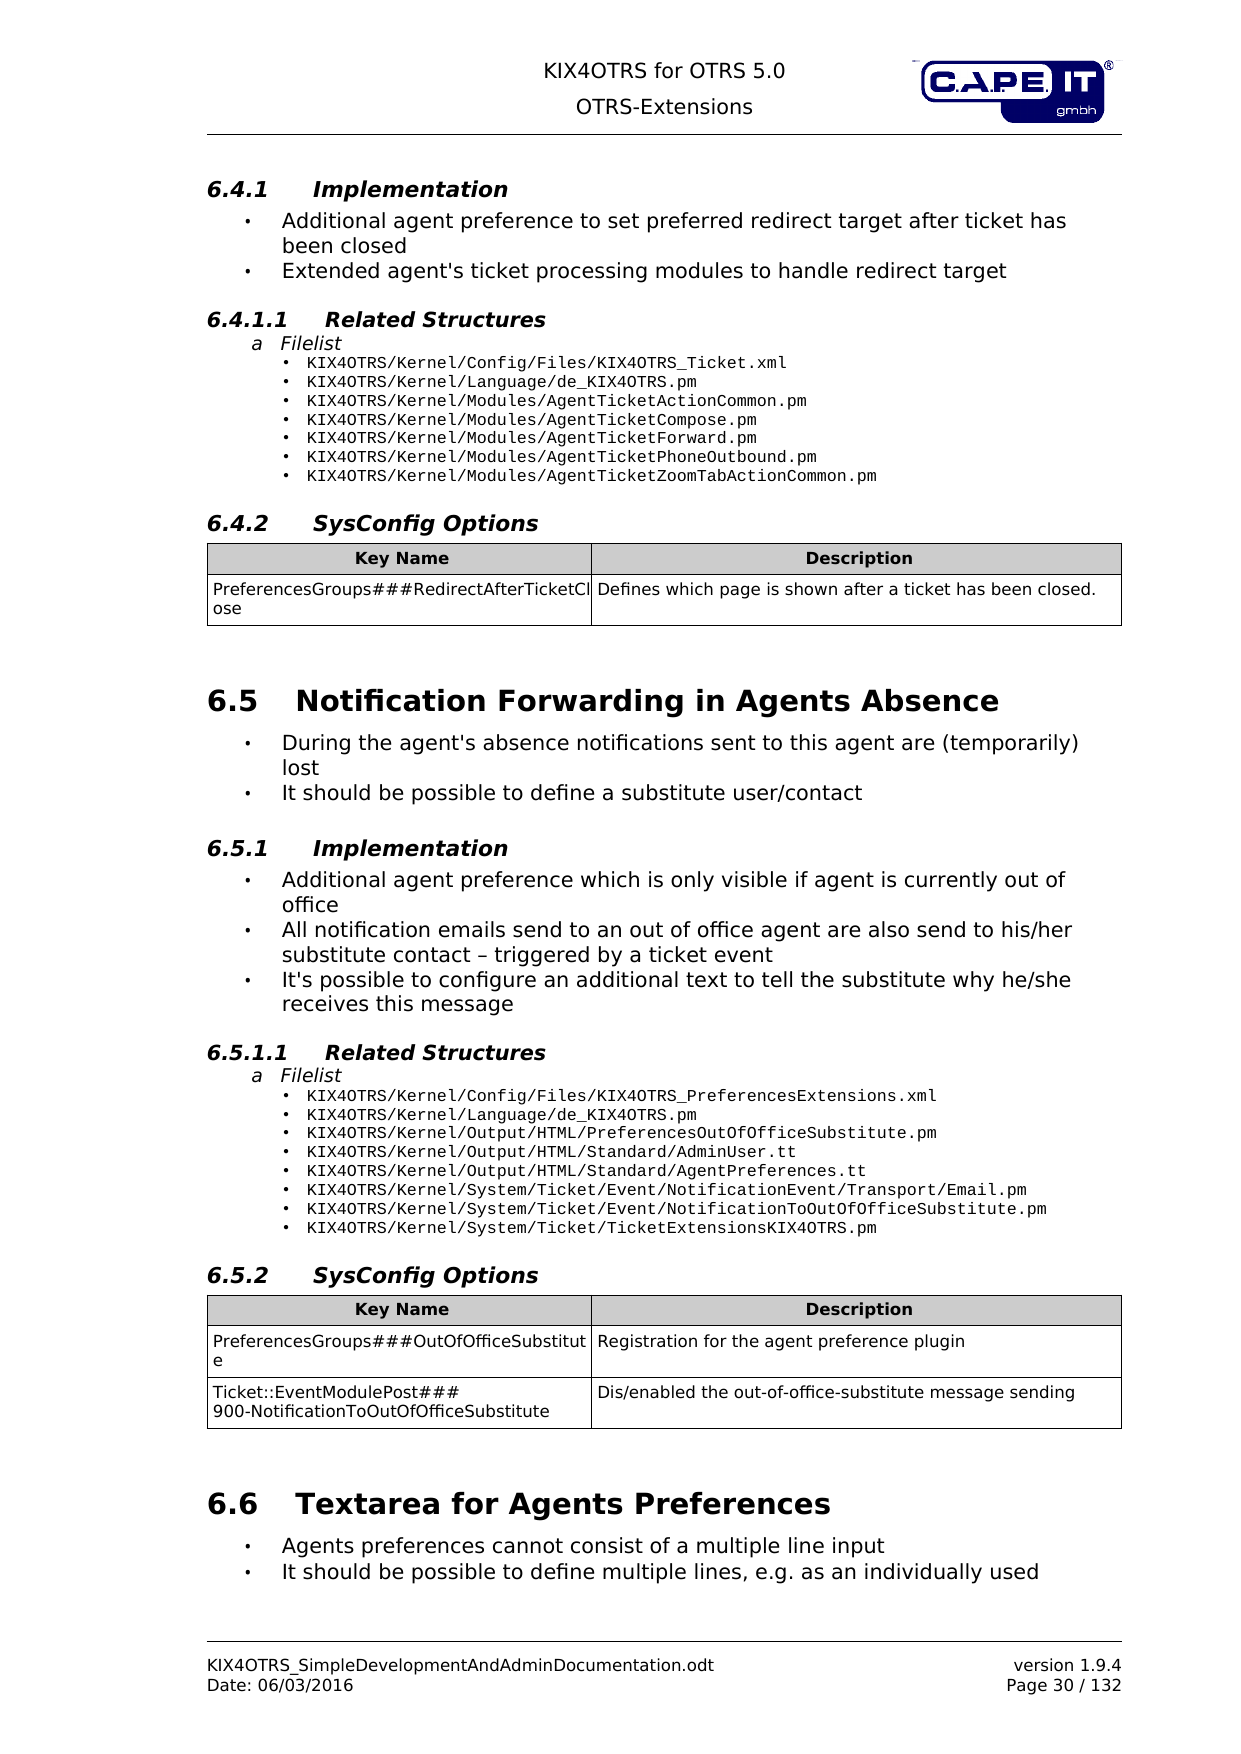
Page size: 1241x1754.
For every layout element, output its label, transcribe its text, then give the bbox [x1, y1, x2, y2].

list Extended agent's ticket processing modules to handle redirect target [244, 258, 1122, 284]
list Additional agent preference to set preferred redirect target after ticket has been closed [244, 208, 1122, 258]
table_cell PreferencesGroups###OutOfOfficeSubstitute [208, 1326, 591, 1377]
subtitle KIX4OTRS/Kernel/Language/de_KIX4OTRS.pm [283, 1106, 1122, 1125]
subtitle SysConfig Options [207, 1263, 1122, 1288]
subtitle SysConfig Options [207, 511, 1122, 537]
subtitle Textarea for Agents Preferences [207, 1487, 1122, 1521]
subtitle KIX4OTRS/Kernel/Output/HTML/Standard/AdminUser.tt [283, 1144, 1122, 1163]
table_cell Ticket::EventModulePost### 900-NotificationToOutOfOfficeSubstitute [208, 1378, 591, 1428]
subtitle Related Structures [207, 1041, 1122, 1065]
subtitle KIX4OTRS/Kernel/Language/de_KIX4OTRS.pm [283, 373, 1122, 392]
list During the agent's absence notifications sent to this agent are (temporarily) lost [244, 730, 1122, 780]
list All notification emails send to an out of office agent are also send to his/her substitute contact – triggered by a ticket event [244, 917, 1122, 967]
subtitle Implementation [207, 836, 1122, 861]
table_cell PreferencesGroups###RedirectAfterTicketClose [208, 575, 591, 625]
list It should be possible to define multiple lines, e.g. as an individually used [244, 1559, 1122, 1584]
subtitle KIX4OTRS/Kernel/Modules/AgentTicketCompose.pm [283, 411, 1122, 430]
subtitle KIX4OTRS/Kernel/Modules/AgentTicketActionCommon.pm [283, 392, 1122, 411]
subtitle KIX4OTRS/Kernel/Config/Files/KIX4OTRS_Ticket.xml [283, 354, 1122, 373]
table_cell Defines which page is shown after a ticket has been closed. [592, 575, 1121, 625]
subtitle KIX4OTRS/Kernel/Output/HTML/Standard/AgentPreferences.tt [283, 1163, 1122, 1182]
table_header Description [592, 1296, 1121, 1325]
list Additional agent preference which is only visible if agent is currently out of office [244, 867, 1122, 917]
list It's possible to configure an additional text to tell the substitute why he/she receives this message [244, 967, 1122, 1017]
table_cell Registration for the agent preference plugin [592, 1326, 1121, 1377]
subtitle KIX4OTRS/Kernel/Config/Files/KIX4OTRS_PreferencesExtensions.xml [283, 1087, 1122, 1106]
subtitle KIX4OTRS/Kernel/Modules/AgentTicketForward.pm [283, 430, 1122, 449]
list Agents preferences cannot consist of a multiple line input [244, 1533, 1122, 1559]
subtitle Implementation [207, 177, 1122, 203]
subtitle KIX4OTRS/Kernel/Modules/AgentTicketPhoneOutbound.pm [283, 449, 1122, 468]
table_header Key Name [208, 544, 591, 574]
table_cell Dis/enabled the out-of-office-substitute message sending [592, 1378, 1121, 1428]
table_header Key Name [208, 1296, 591, 1325]
subtitle Notification Forwarding in Agents Absence [207, 684, 1122, 718]
subtitle Filelist [251, 332, 1122, 354]
subtitle KIX4OTRS/Kernel/System/Ticket/TicketExtensionsKIX4OTRS.pm [283, 1219, 1122, 1238]
subtitle Related Structures [207, 308, 1122, 332]
picture [921, 60, 1114, 123]
subtitle KIX4OTRS/Kernel/System/Ticket/Event/NotificationEvent/Transport/Email.pm [283, 1182, 1122, 1201]
subtitle KIX4OTRS/Kernel/Modules/AgentTicketZoomTabActionCommon.pm [283, 468, 1122, 486]
list It should be possible to define a substitute user/contact [244, 780, 1122, 806]
subtitle KIX4OTRS/Kernel/Output/HTML/PreferencesOutOfOfficeSubstitute.pm [283, 1125, 1122, 1144]
table_header Description [592, 544, 1121, 574]
subtitle Filelist [251, 1065, 1122, 1087]
subtitle KIX4OTRS/Kernel/System/Ticket/Event/NotificationToOutOfOfficeSubstitute.pm [283, 1201, 1122, 1219]
